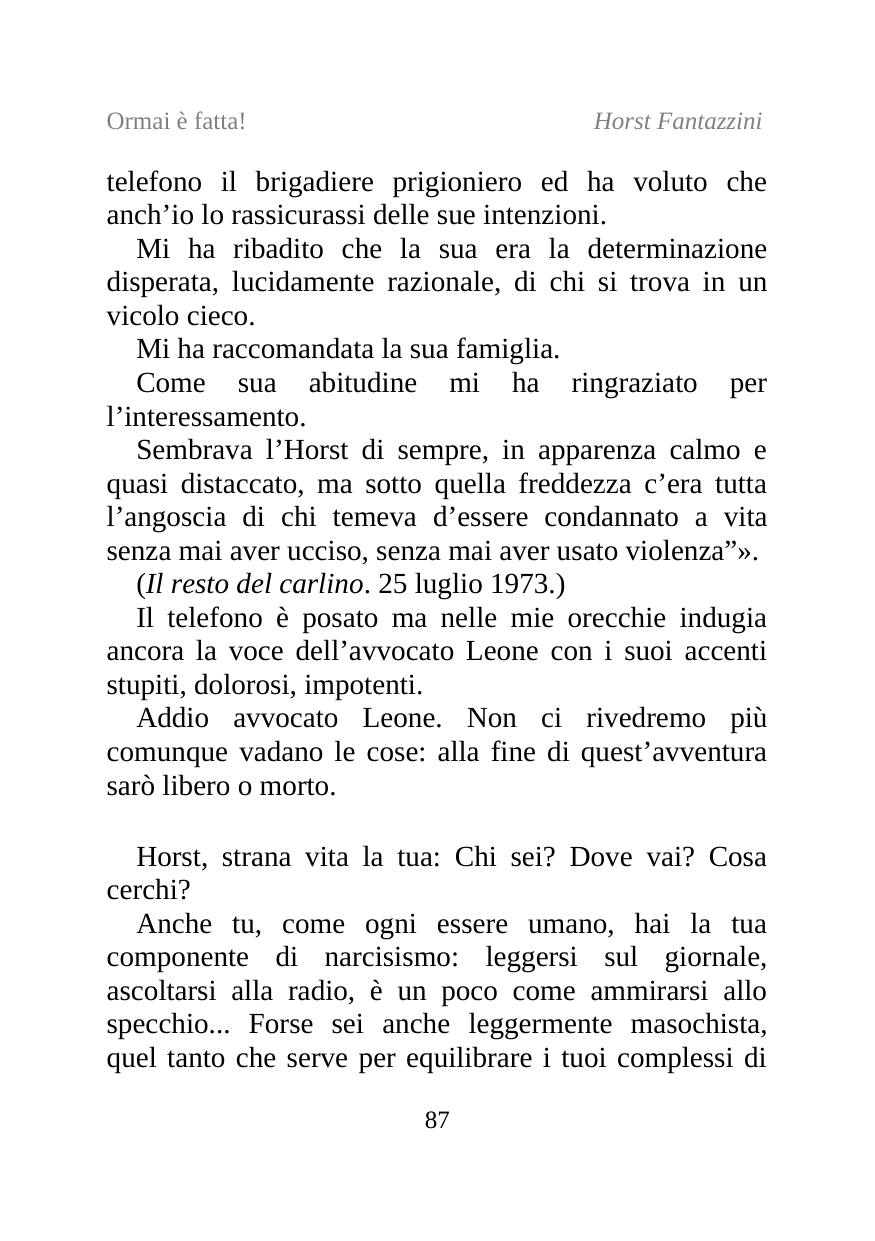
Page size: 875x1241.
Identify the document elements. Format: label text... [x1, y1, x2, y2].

text Anche tu, come ogni essere umano, hai la tua componente di narcisismo: leggersi sul giornale, ascoltarsi alla radio, è un poco come ammirarsi allo specchio... Forse sei anche leggermente masochista, quel tanto che serve per equilibrare i tuoi complessi di [106, 906, 768, 1073]
text Sembrava l’Horst di sempre, in apparenza calmo e quasi distaccato, ma sotto quella freddezza c’era tutta l’angoscia di chi temeva d’essere condannato a vita senza mai aver ucciso, senza mai aver usato violenza”». [106, 432, 768, 566]
text Addio avvocato Leone. Non ci rivedremo più comunque vadano le cose: alla fine di quest’avventura sarò libero o morto. [106, 701, 768, 801]
text (Il resto del carlino. 25 luglio 1973.) [106, 566, 768, 600]
text Come sua abitudine mi ha ringraziato per l’interessamento. [106, 365, 768, 432]
text telefono il brigadiere prigioniero ed ha voluto che anch’io lo rassicurassi delle sue intenzioni. [106, 164, 768, 231]
text Il telefono è posato ma nelle mie orecchie indugia ancora la voce dell’avvocato Leone con i suoi accenti stupiti, dolorosi, impotenti. [106, 600, 768, 701]
text Mi ha raccomandata la sua famiglia. [106, 332, 768, 365]
text Mi ha ribadito che la sua era la determinazione disperata, lucidamente razionale, di chi si trova in un vicolo cieco. [106, 231, 768, 332]
text Horst, strana vita la tua: Chi sei? Dove vai? Cosa cerchi? [106, 839, 768, 906]
